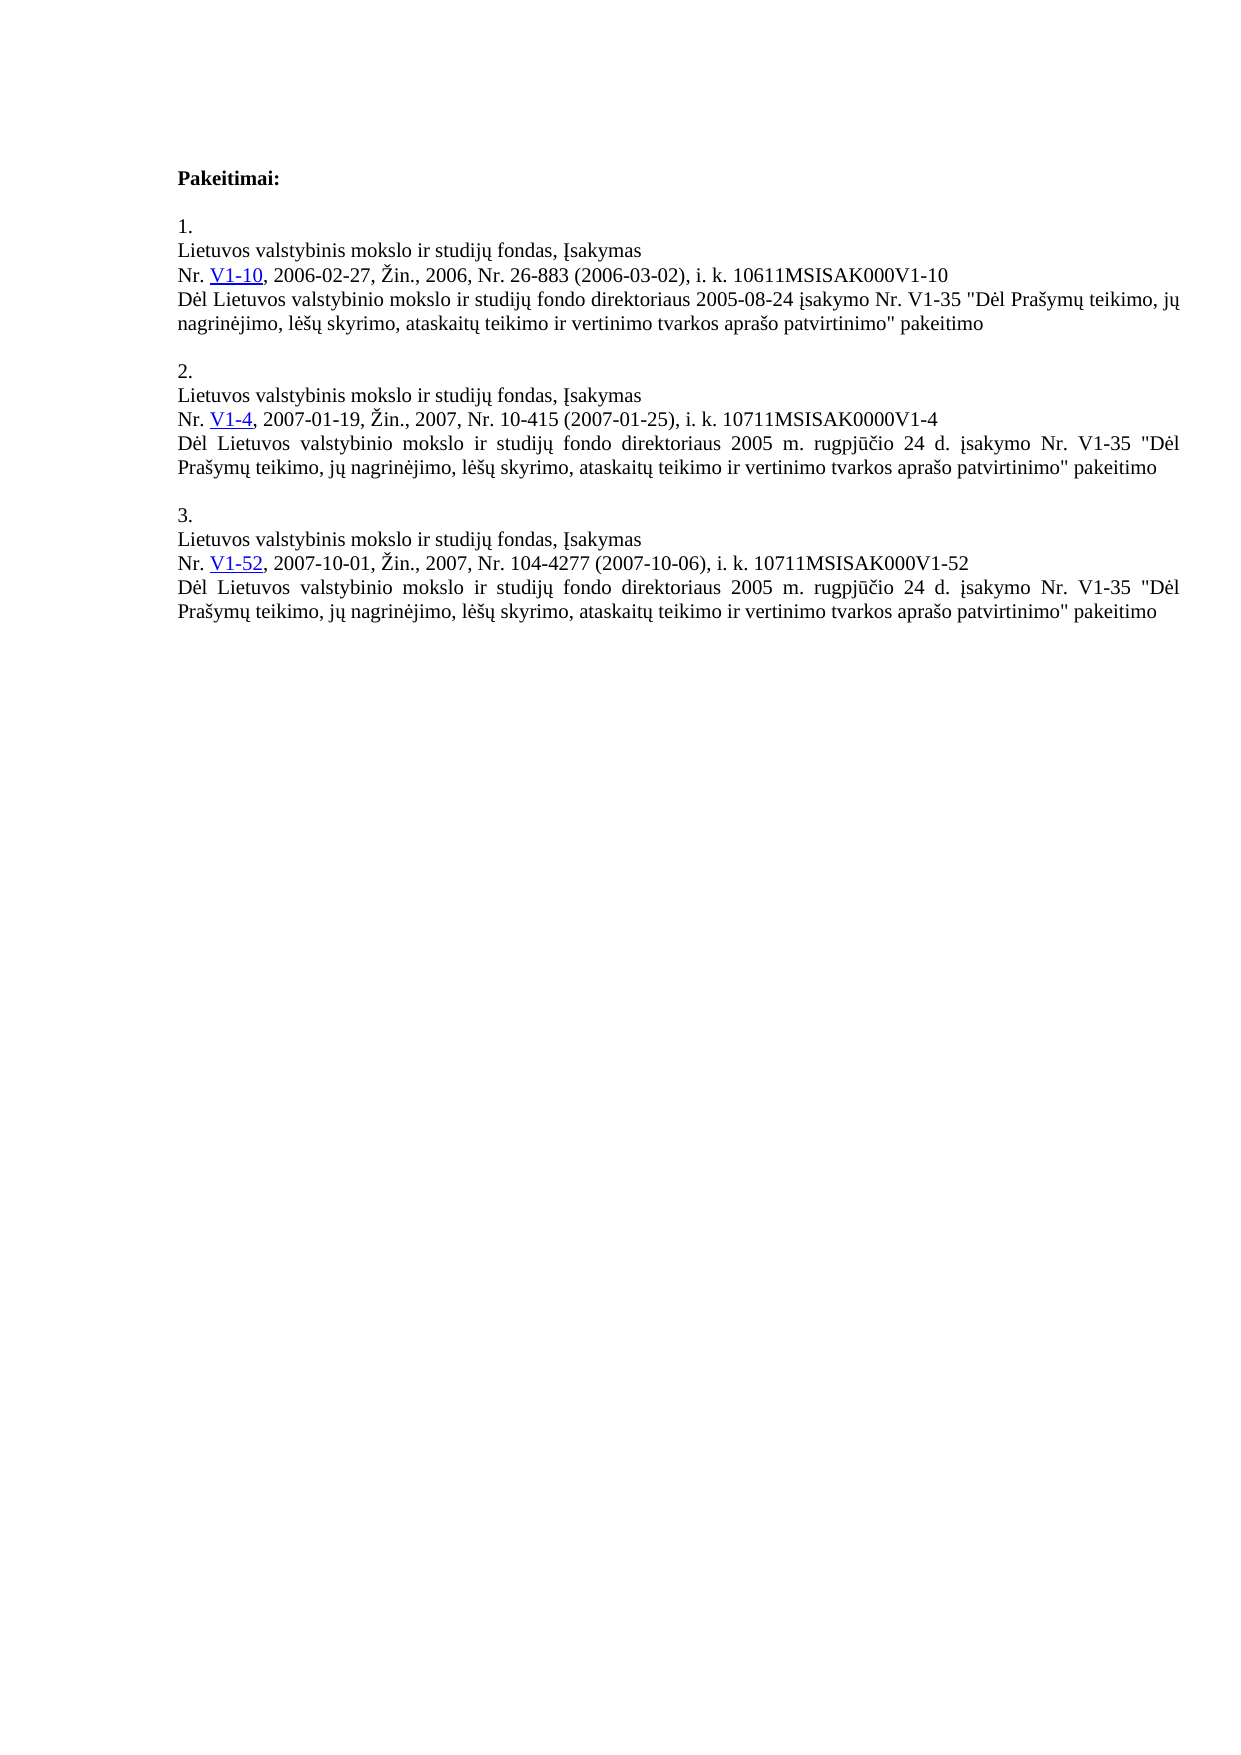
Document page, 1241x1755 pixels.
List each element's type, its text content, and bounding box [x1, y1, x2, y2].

text 2. [177, 359, 1181, 383]
text Lietuvos valstybinis mokslo ir studijų fondas, Įsakymas [177, 527, 1181, 551]
text Nr. V1-4, 2007-01-19, Žin., 2007, Nr. 10-415 (2007-01-25), i. k. 10711MSISAK0000V1-4 [177, 407, 1181, 431]
text Dėl Lietuvos valstybinio mokslo ir studijų fondo direktoriaus 2005-08-24 įsakymo Nr. V1-35 "Dėl Prašymų teikimo, jų nagrinėjimo, lėšų skyrimo, ataskaitų teikimo ir vertinimo tvarkos aprašo patvirtinimo" pakeitimo [177, 287, 1181, 335]
text Lietuvos valstybinis mokslo ir studijų fondas, Įsakymas [177, 383, 1181, 407]
text Nr. V1-10, 2006-02-27, Žin., 2006, Nr. 26-883 (2006-03-02), i. k. 10611MSISAK000V1-10 [177, 262, 1181, 287]
text 1. [177, 214, 1181, 238]
text Nr. V1-52, 2007-10-01, Žin., 2007, Nr. 104-4277 (2007-10-06), i. k. 10711MSISAK000V1-52 [177, 551, 1181, 575]
text Lietuvos valstybinis mokslo ir studijų fondas, Įsakymas [177, 238, 1181, 262]
text Pakeitimai: [177, 166, 1181, 190]
text 3. [177, 503, 1181, 527]
text Dėl Lietuvos valstybinio mokslo ir studijų fondo direktoriaus 2005 m. rugpjūčio 24 d. įsakymo Nr. V1-35 "Dėl Prašymų teikimo, jų nagrinėjimo, lėšų skyrimo, ataskaitų teikimo ir vertinimo tvarkos aprašo patvirtinimo" pakeitimo [177, 431, 1181, 479]
text Dėl Lietuvos valstybinio mokslo ir studijų fondo direktoriaus 2005 m. rugpjūčio 24 d. įsakymo Nr. V1-35 "Dėl Prašymų teikimo, jų nagrinėjimo, lėšų skyrimo, ataskaitų teikimo ir vertinimo tvarkos aprašo patvirtinimo" pakeitimo [177, 575, 1181, 623]
